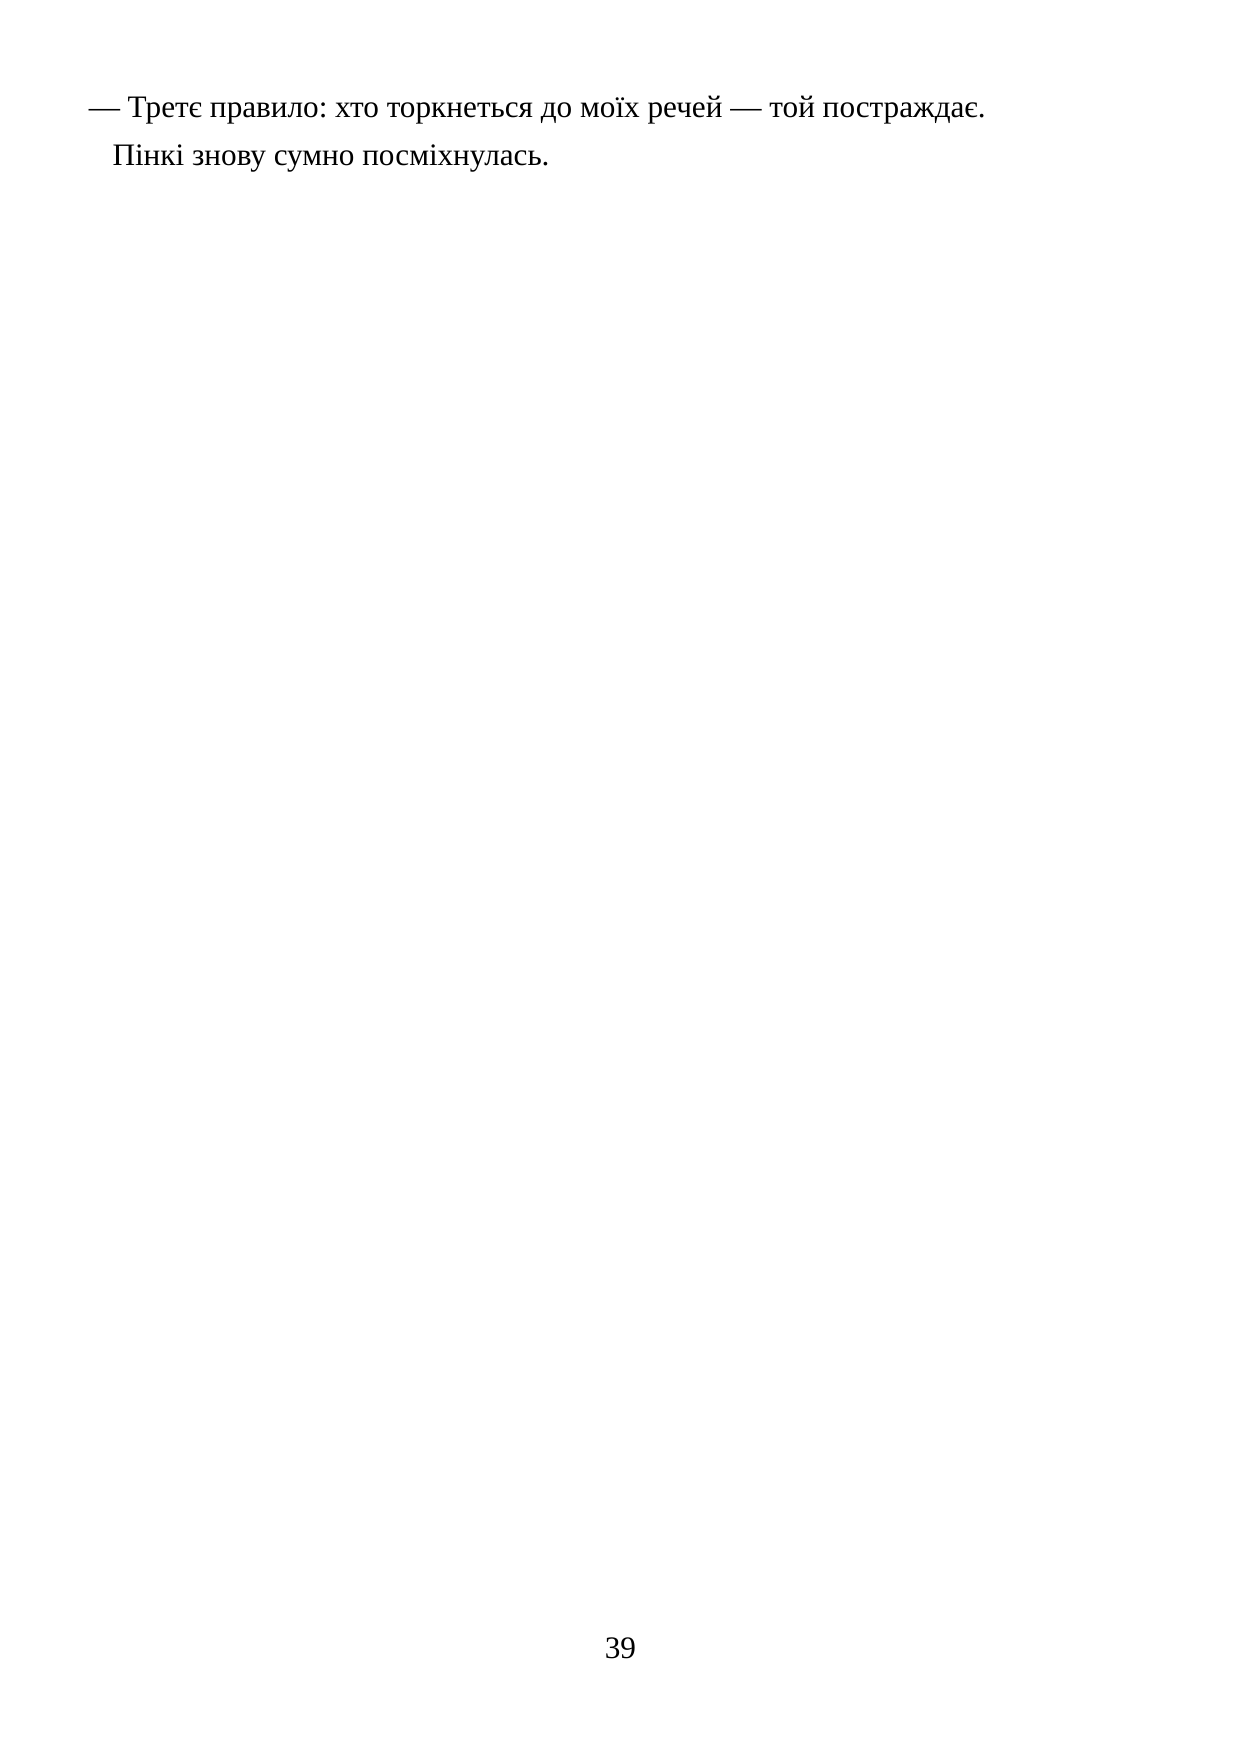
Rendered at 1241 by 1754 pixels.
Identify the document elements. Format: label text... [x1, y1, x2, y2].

text — Третє правило: хто торкнеться до моїх речей — той постраждає. [88, 88, 1152, 124]
text Пінкі знову сумно посміхнулась. [88, 136, 1152, 172]
